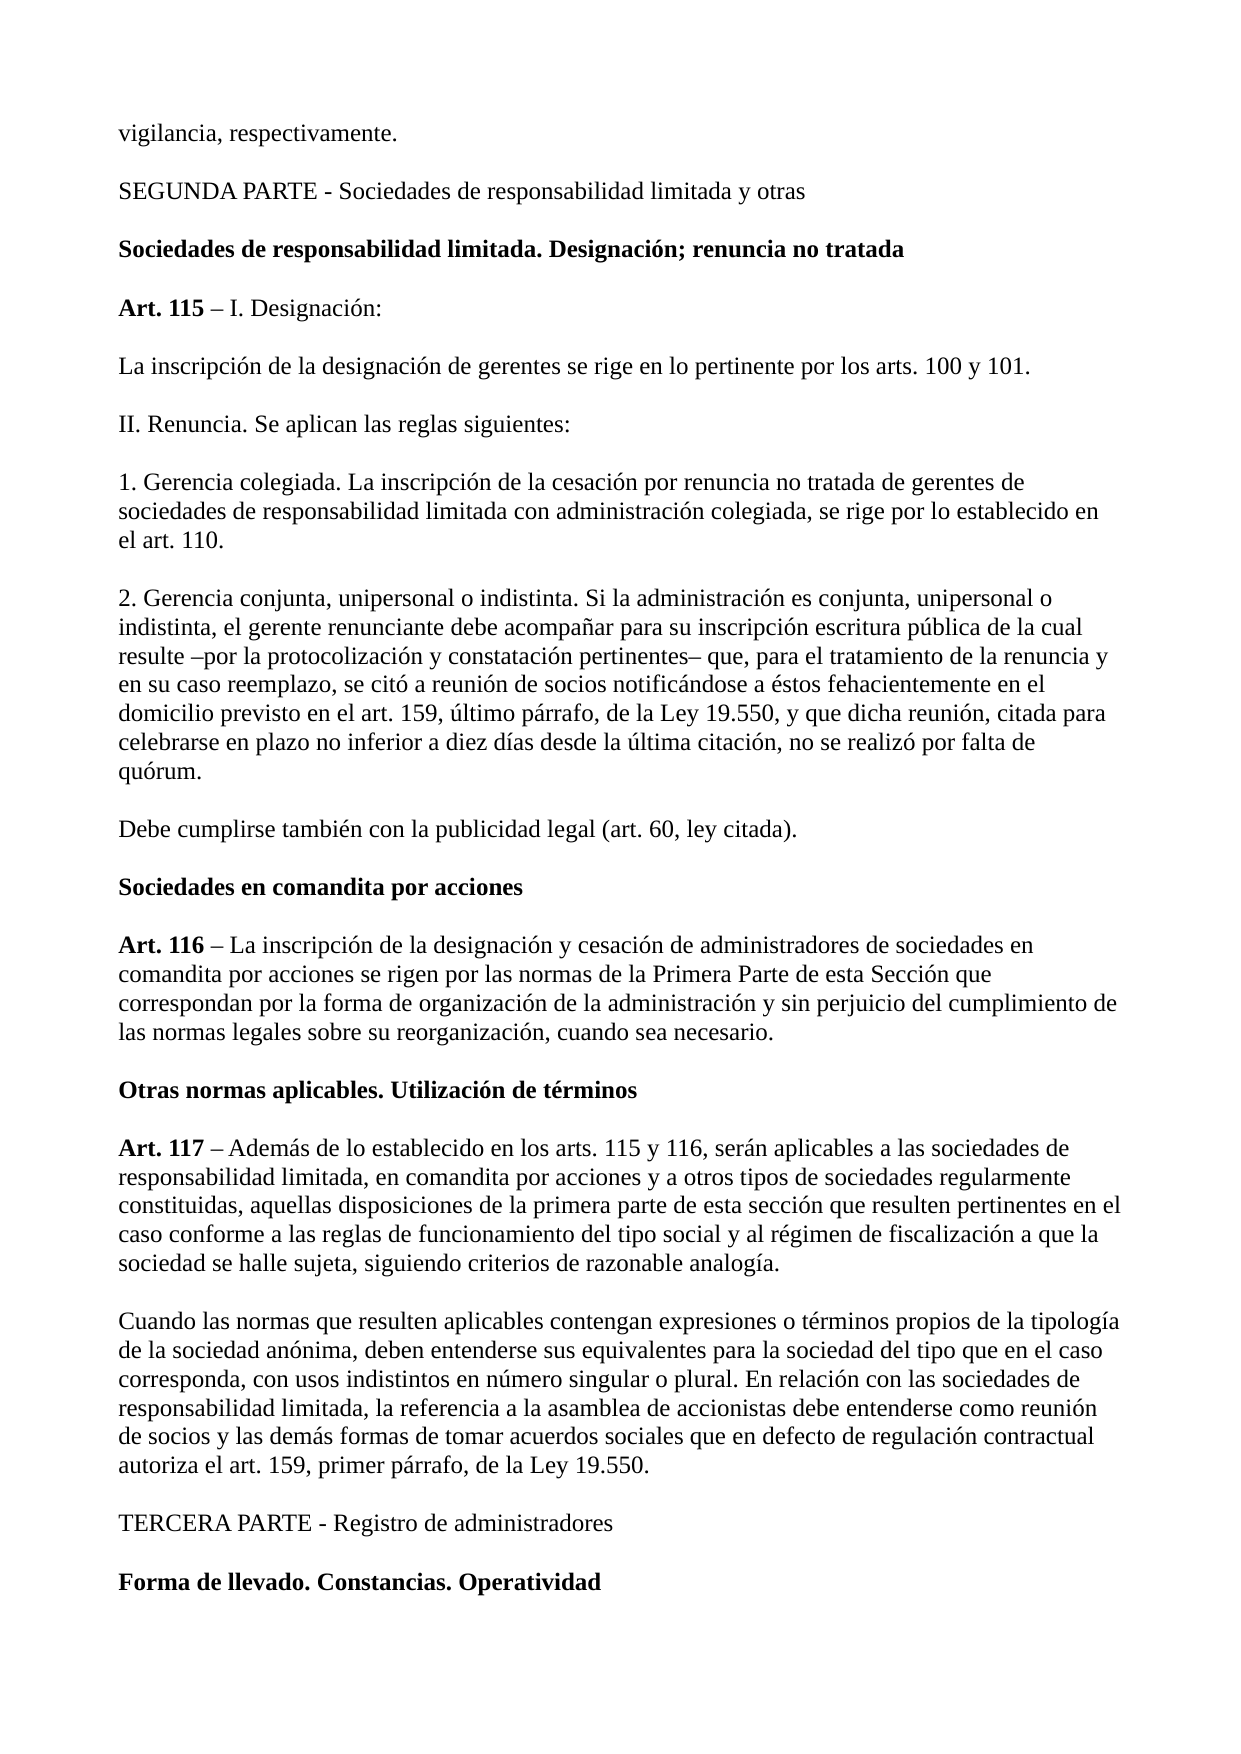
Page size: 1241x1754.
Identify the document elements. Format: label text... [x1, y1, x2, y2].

table_header vigilancia, respectivamente. SEGUNDA PARTE - Sociedades de responsabilidad limitada y otras Sociedades de responsabilidad limitada. Designación; renuncia no tratada Art. 115 – I. Designación: La inscripción de la designación de gerentes se rige en lo pertinente por los arts. 100 y 101. II. Renuncia. Se aplican las reglas siguientes: 1. Gerencia colegiada. La inscripción de la cesación por renuncia no tratada de gerentes de sociedades de responsabilidad limitada con administración colegiada, se rige por lo establecido en el art. 110. 2. Gerencia conjunta, unipersonal o indistinta. Si la administración es conjunta, unipersonal o indistinta, el gerente renunciante debe acompañar para su inscripción escritura pública de la cual resulte –por la protocolización y constatación pertinentes– que, para el tratamiento de la renuncia y en su caso reemplazo, se citó a reunión de socios notificándose a éstos fehacientemente en el domicilio previsto en el art. 159, último párrafo, de la Ley 19.550, y que dicha reunión, citada para celebrarse en plazo no inferior a diez días desde la última citación, no se realizó por falta de quórum. Debe cumplirse también con la publicidad legal (art. 60, ley citada). Sociedades en comandita por acciones Art. 116 – La inscripción de la designación y cesación de administradores de sociedades en comandita por acciones se rigen por las normas de la Primera Parte de esta Sección que correspondan por la forma de organización de la administración y sin perjuicio del cumplimiento de las normas legales sobre su reorganización, cuando sea necesario. Otras normas aplicables. Utilización de términos Art. 117 – Además de lo establecido en los arts. 115 y 116, serán aplicables a las sociedades de responsabilidad limitada, en comandita por acciones y a otros tipos de sociedades regularmente constituidas, aquellas disposiciones de la primera parte de esta sección que resulten pertinentes en el caso conforme a las reglas de funcionamiento del tipo social y al régimen de fiscalización a que la sociedad se halle sujeta, siguiendo criterios de razonable analogía. Cuando las normas que resulten aplicables contengan expresiones o términos propios de la tipología de la sociedad anónima, deben entenderse sus equivalentes para la sociedad del tipo que en el caso corresponda, con usos indistintos en número singular o plural. En relación con las sociedades de responsabilidad limitada, la referencia a la asamblea de accionistas debe entenderse como reunión de socios y las demás formas de tomar acuerdos sociales que en defecto de regulación contractual autoriza el art. 159, primer párrafo, de la Ley 19.550. TERCERA PARTE - Registro de administradores Forma de llevado. Constancias. Operatividad [118, 118, 1122, 1625]
